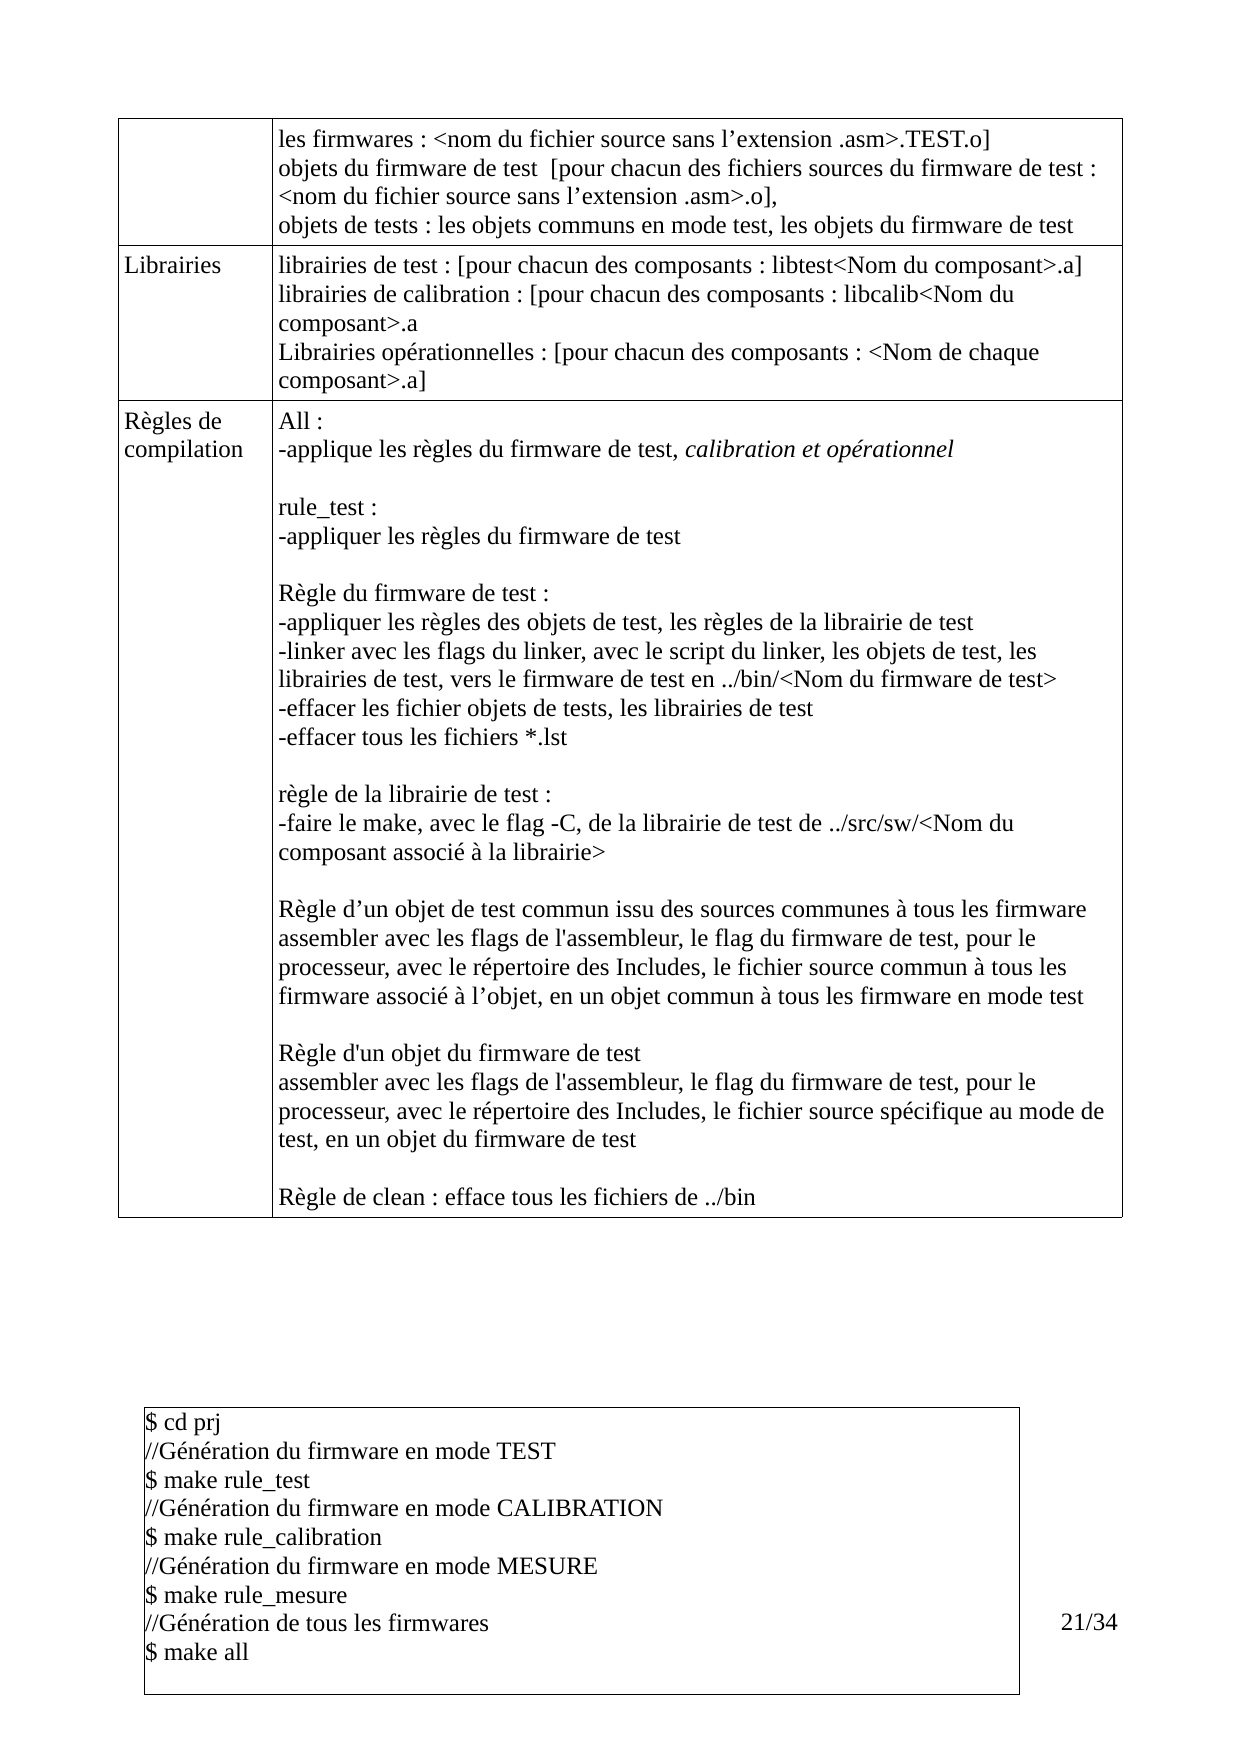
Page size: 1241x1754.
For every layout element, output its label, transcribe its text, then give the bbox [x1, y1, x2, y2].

table_cell All : -applique les règles du firmware de test, calibration et opérationnel rule_test : -appliquer les règles du firmware de test Règle du firmware de test : -appliquer les règles des objets de test, les règles de la librairie de test -linker avec les flags du linker, avec le script du linker, les objets de test, les librairies de test, vers le firmware de test en ../bin/<Nom du firmware de test> -effacer les fichier objets de tests, les librairies de test -effacer tous les fichiers *.lst règle de la librairie de test : -faire le make, avec le flag -C, de la librairie de test de ../src/sw/<Nom du composant associé à la librairie> Règle d’un objet de test commun issu des sources communes à tous les firmware assembler avec les flags de l'assembleur, le flag du firmware de test, pour le processeur, avec le répertoire des Includes, le fichier source commun à tous les firmware associé à l’objet, en un objet commun à tous les firmware en mode test Règle d'un objet du firmware de test assembler avec les flags de l'assembleur, le flag du firmware de test, pour le processeur, avec le répertoire des Includes, le fichier source spécifique au mode de test, en un objet du firmware de test Règle de clean : efface tous les fichiers de ../bin [273, 401, 1122, 1217]
table_cell Règles de compilation [119, 401, 272, 1217]
table_cell les firmwares : <nom du fichier source sans l’extension .asm>.TEST.o] objets du firmware de test [pour chacun des fichiers sources du firmware de test : <nom du fichier source sans l’extension .asm>.o], objets de tests : les objets communs en mode test, les objets du firmware de test [273, 119, 1122, 245]
table_cell [119, 119, 272, 245]
table_cell librairies de test : [pour chacun des composants : libtest<Nom du composant>.a] librairies de calibration : [pour chacun des composants : libcalib<Nom du composant>.a Librairies opérationnelles : [pour chacun des composants : <Nom de chaque composant>.a] [273, 246, 1122, 400]
table_cell Librairies [119, 246, 272, 400]
